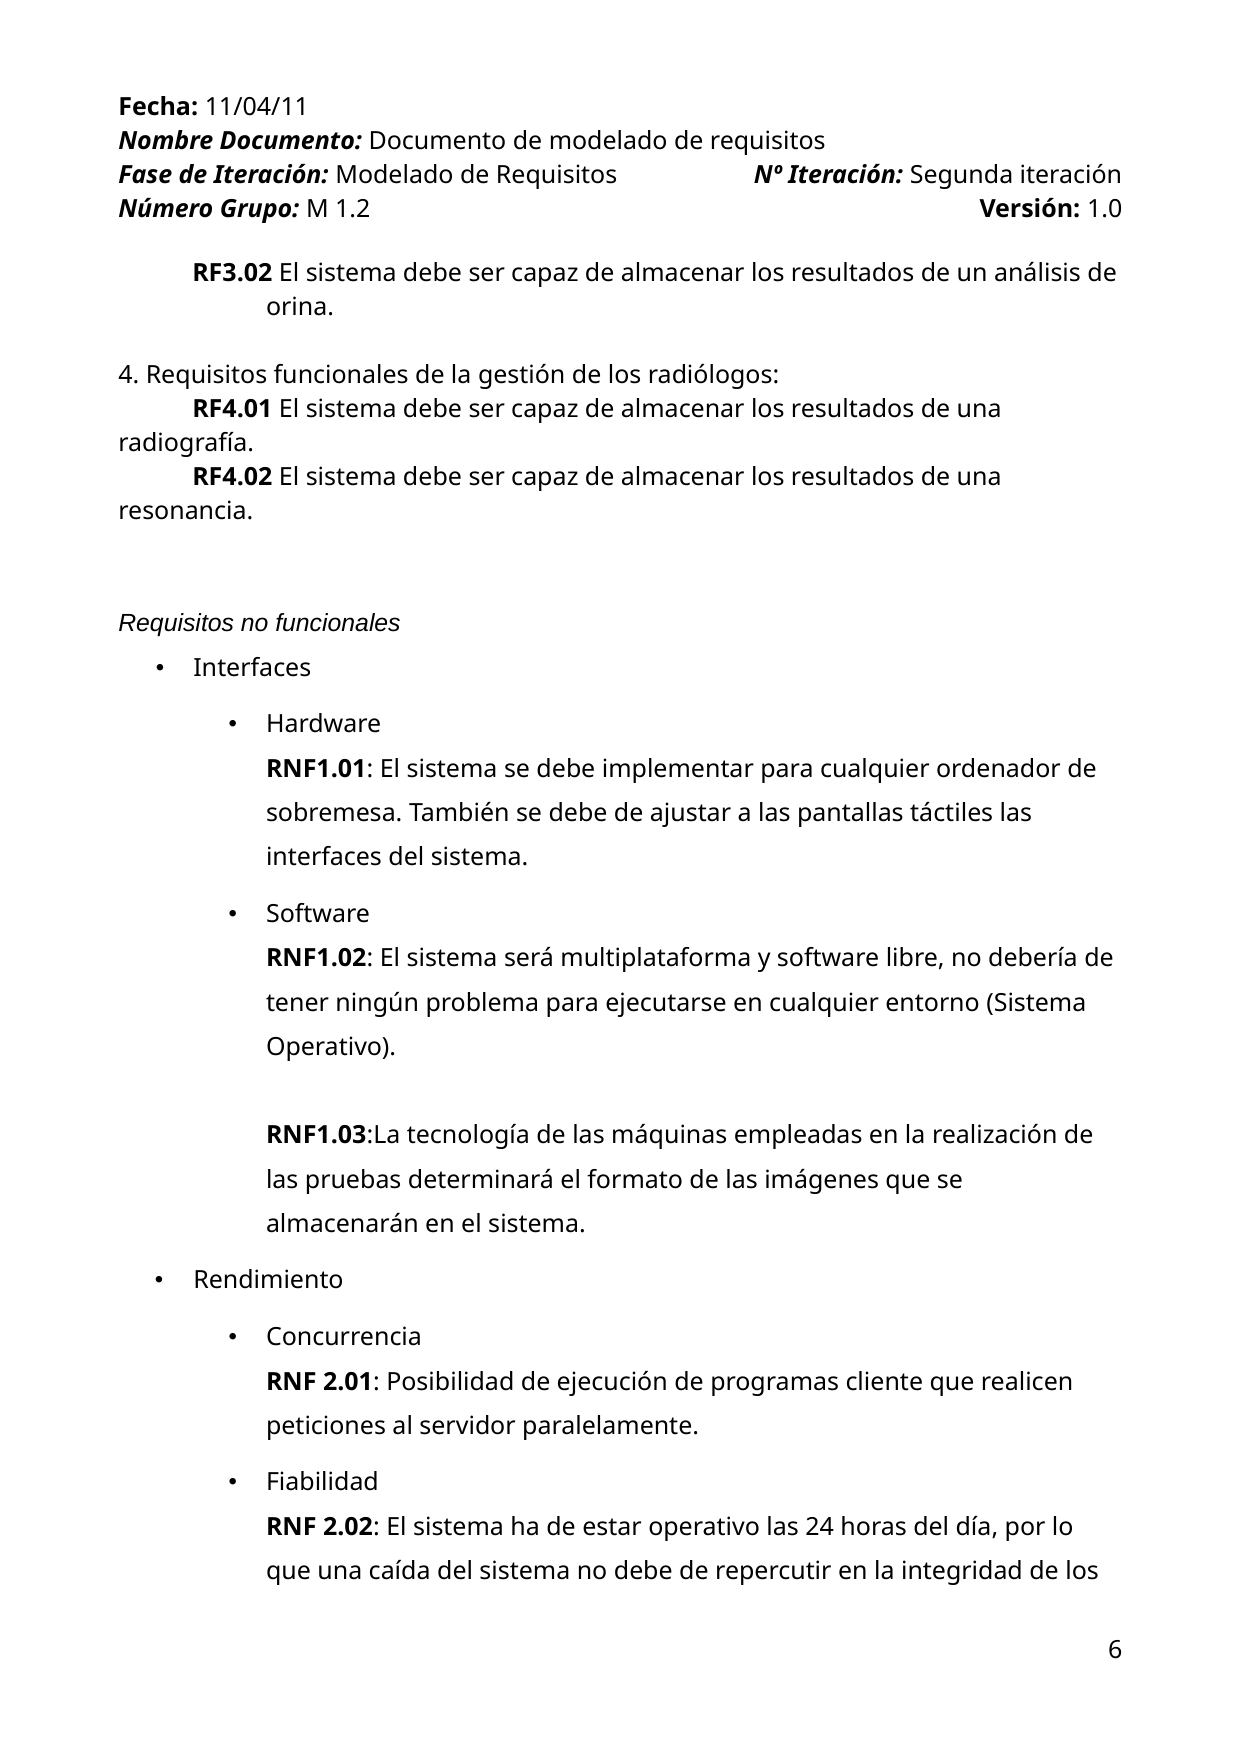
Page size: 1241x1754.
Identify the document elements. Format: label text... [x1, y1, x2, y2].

list Hardware RNF1.01: El sistema se debe implementar para cualquier ordenador de sobremesa. También se debe de ajustar a las pantallas táctiles las interfaces del sistema. [228, 706, 1122, 873]
text RF3.02 El sistema debe ser capaz de almacenar los resultados de un análisis de orina. [118, 254, 1122, 322]
list Interfaces [156, 649, 1122, 683]
list Software RNF1.02: El sistema será multiplataforma y software libre, no debería de tener ningún problema para ejecutarse en cualquier entorno (Sistema Operativo). RNF1.03:La tecnología de las máquinas empleadas en la realización de las pruebas determinará el formato de las imágenes que se almacenarán en el sistema. [228, 896, 1122, 1239]
text RF4.01 El sistema debe ser capaz de almacenar los resultados de una radiografía. [118, 391, 1122, 459]
text RF4.02 El sistema debe ser capaz de almacenar los resultados de una resonancia. [118, 459, 1122, 527]
list Concurrencia RNF 2.01: Posibilidad de ejecución de programas cliente que realicen peticiones al servidor paralelamente. [228, 1319, 1122, 1441]
list Rendimiento [154, 1262, 1122, 1296]
list Fiabilidad RNF 2.02: El sistema ha de estar operativo las 24 horas del día, por lo que una caída del sistema no debe de repercutir en la integridad de los [228, 1464, 1122, 1587]
text 4. Requisitos funcionales de la gestión de los radiólogos: [118, 356, 1122, 391]
subtitle Requisitos no funcionales [118, 608, 1122, 637]
